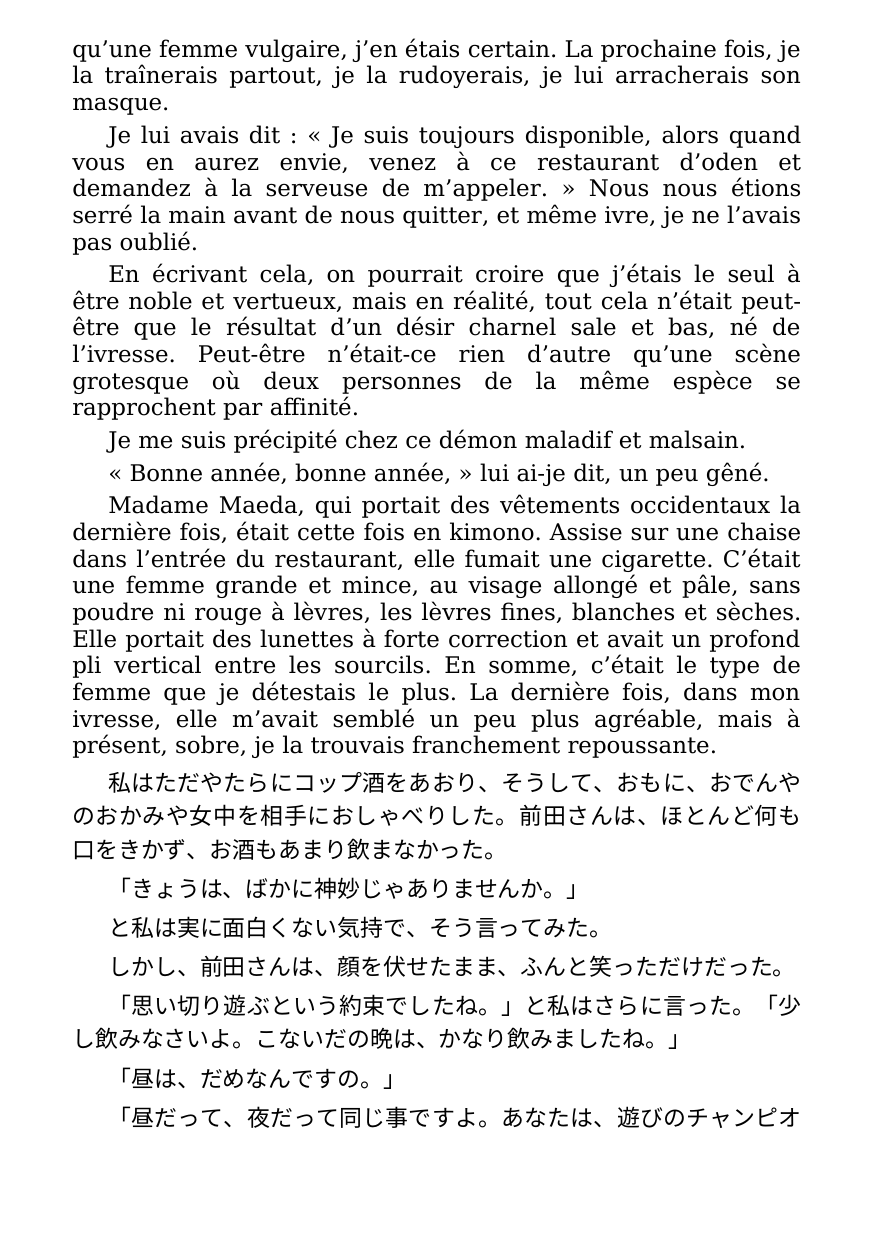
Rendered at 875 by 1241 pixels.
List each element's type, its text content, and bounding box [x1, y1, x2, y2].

text Je lui avais dit : « Je suis toujours disponible, alors quand vous en aurez envie, venez à ce restaurant d’oden et demandez à la serveuse de m’appeler. » Nous nous étions serré la main avant de nous quitter, et même ivre, je ne l’avais pas oublié. [72, 122, 802, 255]
text 「きょうは、ばかに神妙じゃありませんか。」 [72, 871, 802, 904]
text Je me suis précipité chez ce démon maladif et malsain. [72, 427, 802, 454]
text 「昼は、だめなんですの。」 [72, 1061, 802, 1094]
text 私はただやたらにコップ酒をあおり、そうして、おもに、おでんやのおかみや女中を相手におしゃべりした。前田さんは、ほとんど何も口をきかず、お酒もあまり飲まなかった。 [72, 765, 802, 865]
text Madame Maeda, qui portait des vêtements occidentaux la dernière fois, était cette fois en kimono. Assise sur une chaise dans l’entrée du restaurant, elle fumait une cigarette. C’était une femme grande et mince, au visage allongé et pâle, sans poudre ni rouge à lèvres, les lèvres fines, blanches et sèches. Elle portait des lunettes à forte correction et avait un profond pli vertical entre les sourcils. En somme, c’était le type de femme que je détestais le plus. La dernière fois, dans mon ivresse, elle m’avait semblé un peu plus agréable, mais à présent, sobre, je la trouvais franchement repoussante. [72, 492, 802, 759]
text と私は実に面白くない気持で、そう言ってみた。 [72, 910, 802, 943]
text qu’une femme vulgaire, j’en étais certain. La prochaine fois, je la traînerais partout, je la rudoyerais, je lui arracherais son masque. [72, 36, 802, 116]
text « Bonne année, bonne année, » lui ai-je dit, un peu gêné. [72, 460, 802, 486]
text En écrivant cela, on pourrait croire que j’étais le seul à être noble et vertueux, mais en réalité, tout cela n’était peut-être que le résultat d’un désir charnel sale et bas, né de l’ivresse. Peut-être n’était-ce rien d’autre qu’une scène grotesque où deux personnes de la même espèce se rapprochent par affinité. [72, 261, 802, 421]
text 「思い切り遊ぶという約束でしたね。」と私はさらに言った。「少し飲みなさいよ。こないだの晩は、かなり飲みましたね。」 [72, 988, 802, 1054]
text 「昼だって、夜だって同じ事ですよ。あなたは、遊びのチャンピオ [72, 1100, 802, 1133]
text しかし、前田さんは、顔を伏せたまま、ふんと笑っただけだった。 [72, 949, 802, 982]
